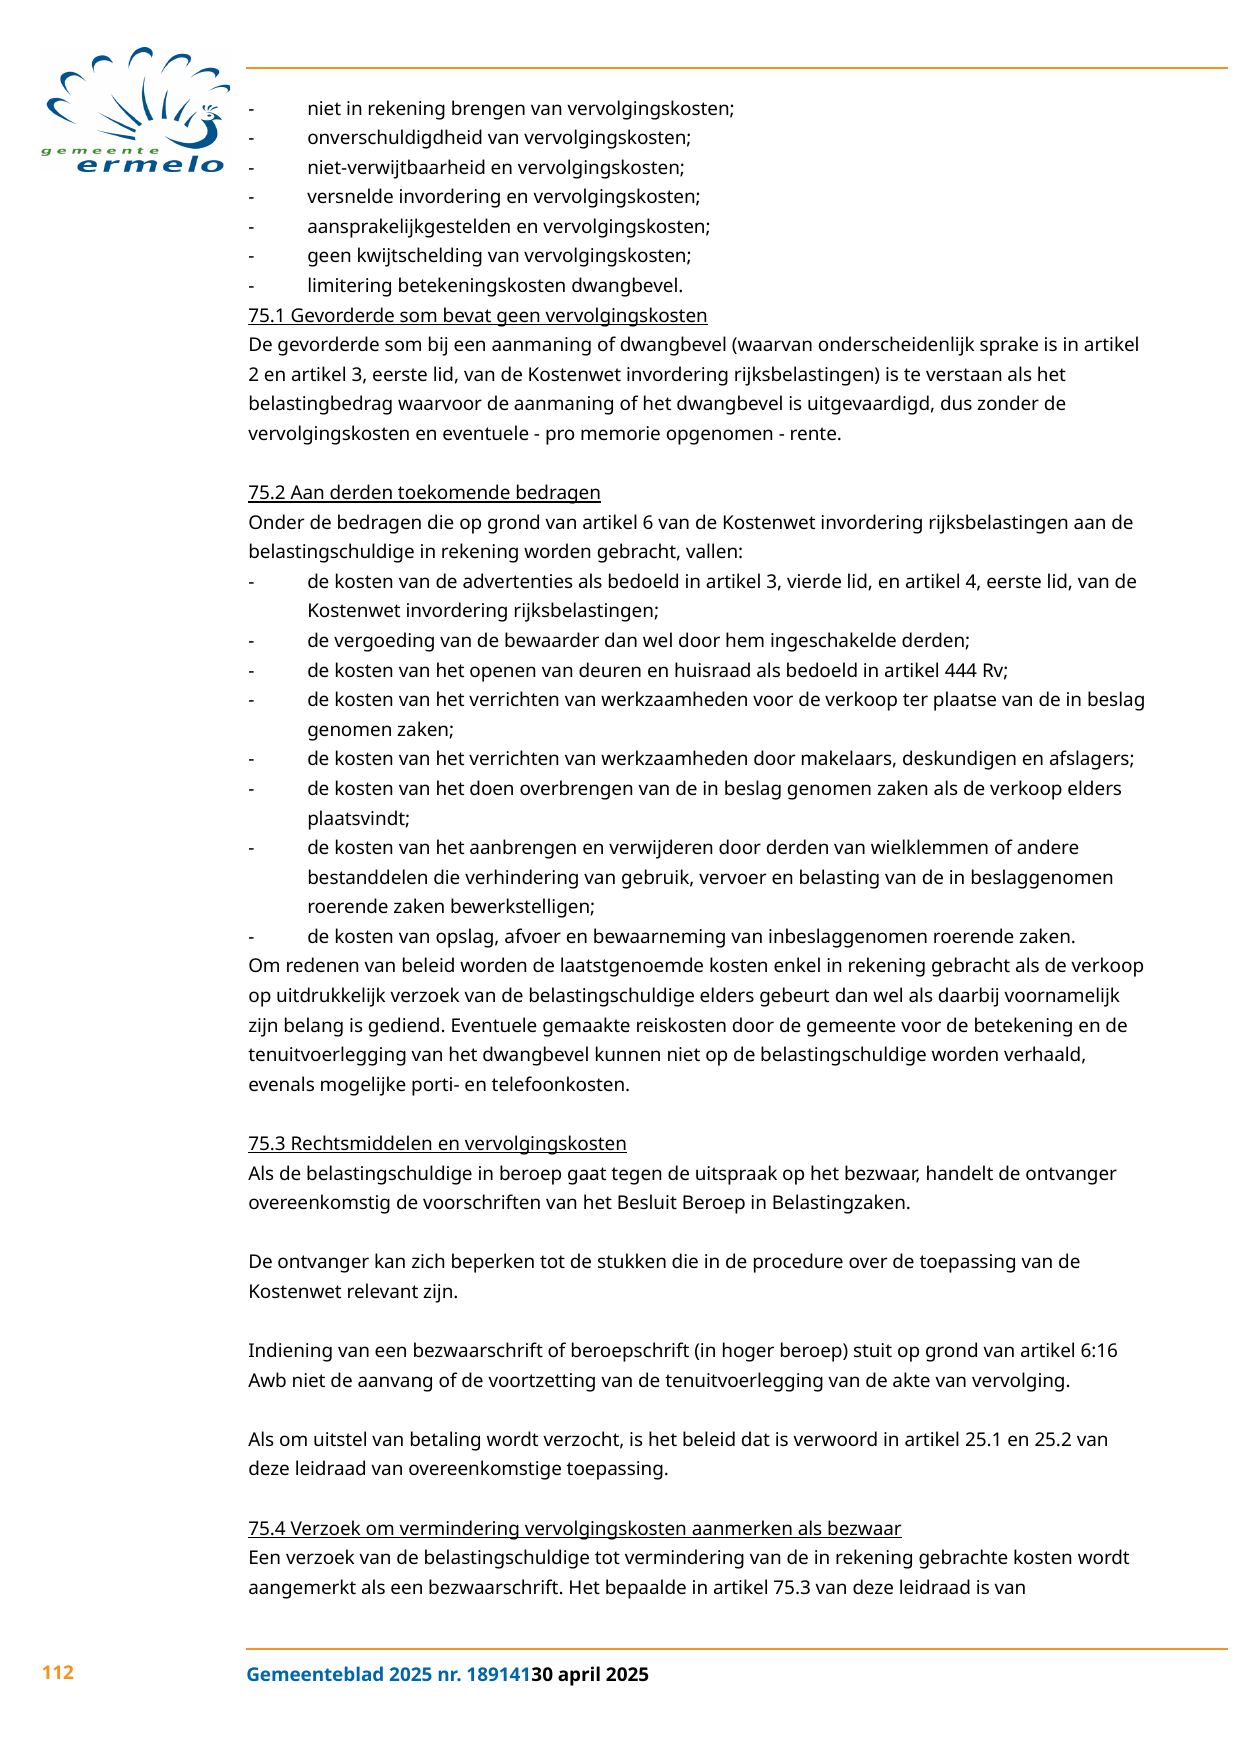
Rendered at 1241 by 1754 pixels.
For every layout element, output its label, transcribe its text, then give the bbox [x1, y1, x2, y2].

text 75.1 Gevorderde som bevat geen vervolgingskosten [248, 302, 1152, 328]
text De gevorderde som bij een aanmaning of dwangbevel (waarvan onderscheidenlijk sprake is in artikel 2 en artikel 3, eerste lid, van de Kostenwet invordering rijksbelastingen) is te verstaan als het belastingbedrag waarvoor de aanmaning of het dwangbevel is uitgevaardigd, dus zonder de vervolgingskosten en eventuele - pro memorie opgenomen - rente. [248, 331, 1152, 446]
text Als de belastingschuldige in beroep gaat tegen de uitspraak op het bezwaar, handelt de ontvanger overeenkomstig de voorschriften van het Besluit Beroep in Belastingzaken. [248, 1160, 1152, 1215]
list de kosten van de advertenties als bedoeld in artikel 3, vierde lid, en artikel 4, eerste lid, van de Kostenwet invordering rijksbelastingen; [248, 568, 1152, 623]
list de kosten van het openen van deuren en huisraad als bedoeld in artikel 444 Rv; [248, 657, 1152, 683]
list de kosten van opslag, afvoer en bewaarneming van inbeslaggenomen roerende zaken. [248, 923, 1152, 949]
text Onder de bedragen die op grond van artikel 6 van de Kostenwet invordering rijksbelastingen aan de belastingschuldige in rekening worden gebracht, vallen: [248, 509, 1152, 564]
text Indiening van een bezwaarschrift of beroepschrift (in hoger beroep) stuit op grond van artikel 6:16 Awb niet de aanvang of de voortzetting van de tenuitvoerlegging van de akte van vervolging. [248, 1337, 1152, 1393]
list niet-verwijtbaarheid en vervolgingskosten; [248, 154, 1152, 180]
list de kosten van het verrichten van werkzaamheden voor de verkoop ter plaatse van de in beslag genomen zaken; [248, 686, 1152, 742]
text Als om uitstel van betaling wordt verzocht, is het beleid dat is verwoord in artikel 25.1 en 25.2 van deze leidraad van overeenkomstige toepassing. [248, 1426, 1152, 1481]
list de kosten van het doen overbrengen van de in beslag genomen zaken als de verkoop elders plaatsvindt; [248, 775, 1152, 831]
text De ontvanger kan zich beperken tot de stukken die in de procedure over de toepassing van de Kostenwet relevant zijn. [248, 1248, 1152, 1304]
list onverschuldigdheid van vervolgingskosten; [248, 124, 1152, 150]
list niet in rekening brengen van vervolgingskosten; [248, 95, 1152, 121]
list de vergoeding van de bewaarder dan wel door hem ingeschakelde derden; [248, 627, 1152, 653]
text Om redenen van beleid worden de laatstgenoemde kosten enkel in rekening gebracht als de verkoop op uitdrukkelijk verzoek van de belastingschuldige elders gebeurt dan wel als daarbij voornamelijk zijn belang is gediend. Eventuele gemaakte reiskosten door de gemeente voor de betekening en de tenuitvoerlegging van het dwangbevel kunnen niet op de belastingschuldige worden verhaald, evenals mogelijke porti- en telefoonkosten. [248, 953, 1152, 1097]
list de kosten van het verrichten van werkzaamheden door makelaars, deskundigen en afslagers; [248, 746, 1152, 771]
text 75.2 Aan derden toekomende bedragen [248, 479, 1152, 505]
list versnelde invordering en vervolgingskosten; [248, 183, 1152, 209]
list de kosten van het aanbrengen en verwijderen door derden van wielklemmen of andere bestanddelen die verhindering van gebruik, vervoer en belasting van de in beslaggenomen roerende zaken bewerkstelligen; [248, 834, 1152, 919]
text 75.3 Rechtsmiddelen en vervolgingskosten [248, 1130, 1152, 1156]
picture [41, 47, 231, 172]
text Een verzoek van de belastingschuldige tot vermindering van de in rekening gebrachte kosten wordt aangemerkt als een bezwaarschrift. Het bepaalde in artikel 75.3 van deze leidraad is van [248, 1544, 1152, 1600]
text 75.4 Verzoek om vermindering vervolgingskosten aanmerken als bezwaar [248, 1515, 1152, 1541]
list aansprakelijkgestelden en vervolgingskosten; [248, 213, 1152, 239]
list geen kwijtschelding van vervolgingskosten; [248, 243, 1152, 268]
list limitering betekeningskosten dwangbevel. [248, 272, 1152, 298]
